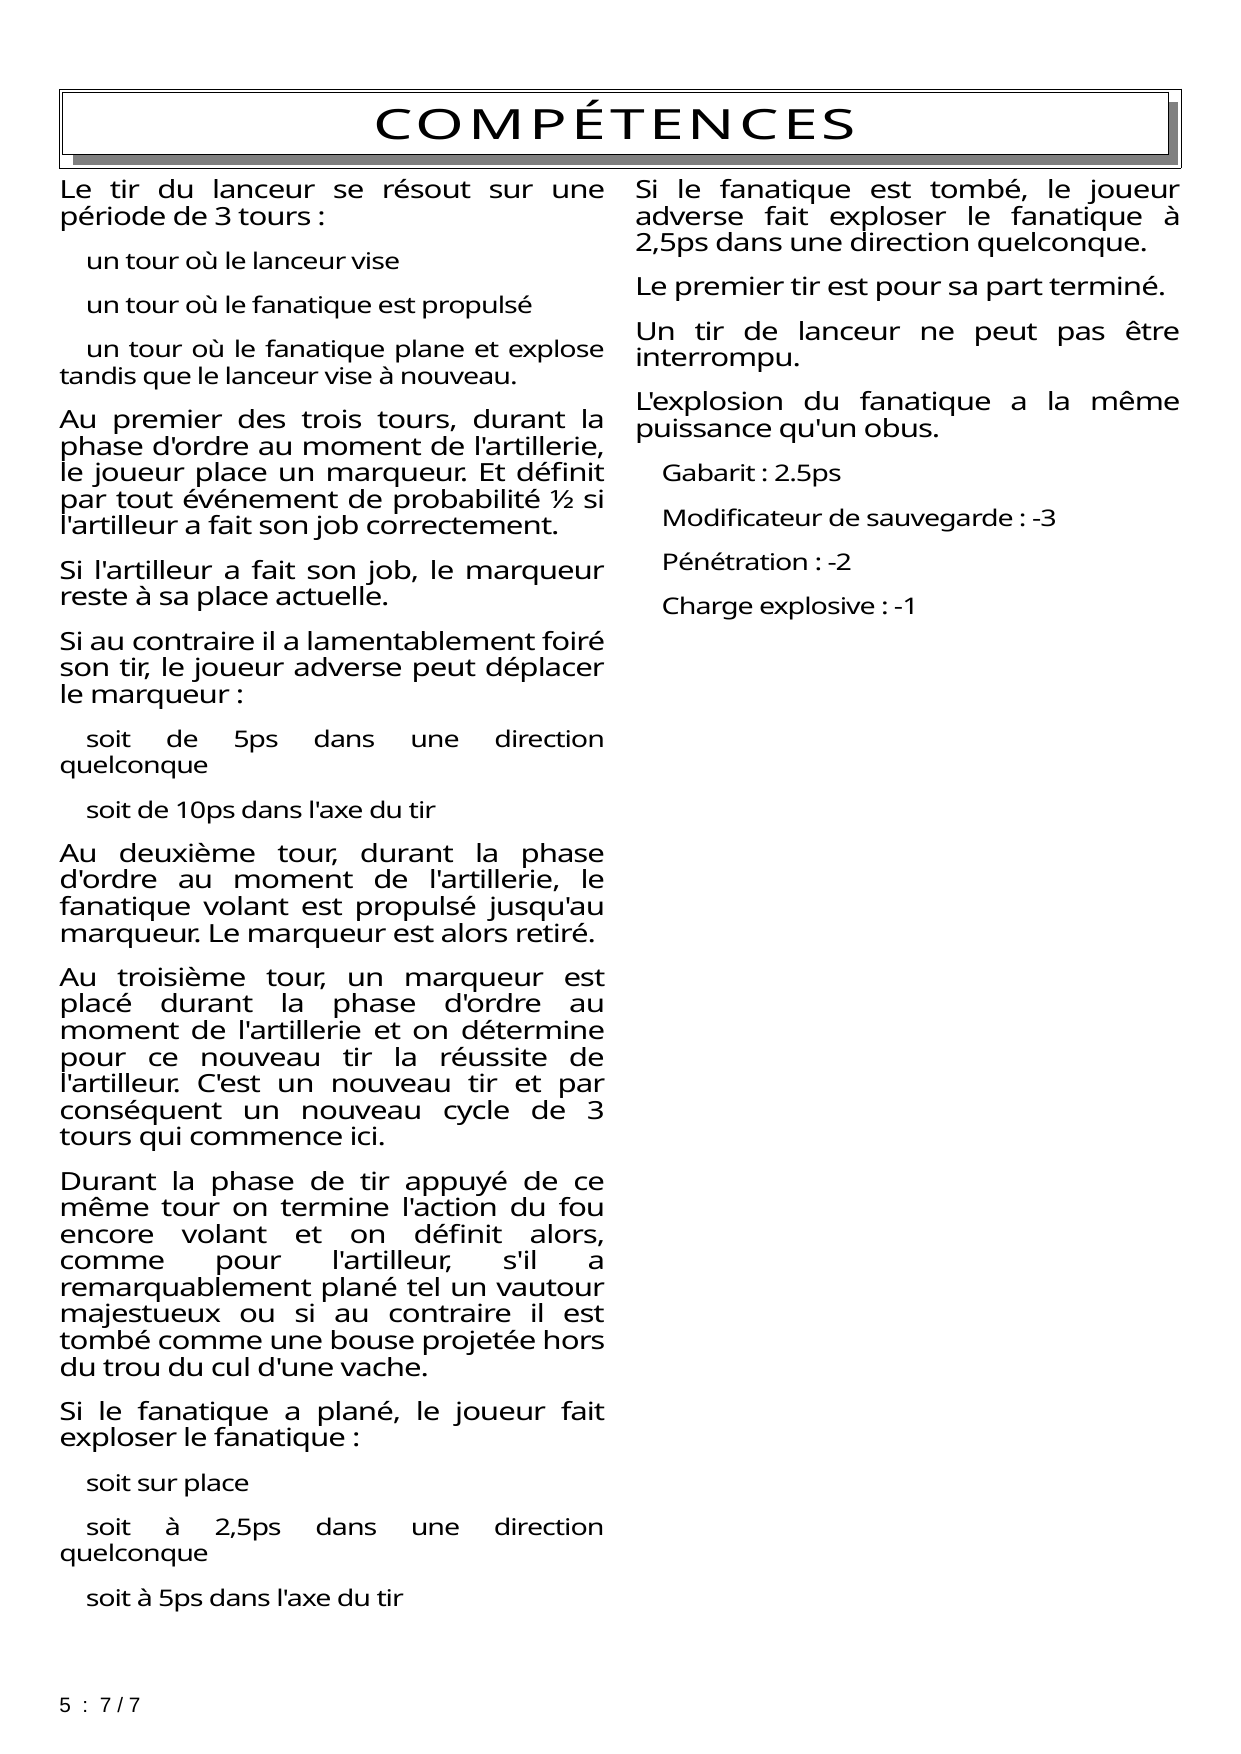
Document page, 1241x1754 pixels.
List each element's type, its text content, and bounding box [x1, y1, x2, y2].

text Gabarit : 2.5ps [635, 460, 1181, 487]
text soit de 5ps dans une direction quelconque [59, 726, 605, 779]
text Pénétration : -2 [635, 549, 1181, 576]
text un tour où le fanatique est propulsé [59, 292, 605, 319]
text Au deuxième tour, durant la phase d'ordre au moment de l'artillerie, le fanatique volant est propulsé jusqu'au marqueur. Le marqueur est alors retiré. [59, 841, 605, 947]
text soit de 10ps dans l'axe du tir [59, 797, 605, 823]
text Si le fanatique a plané, le joueur fait exploser le fanatique : [59, 1399, 605, 1452]
text soit sur place [59, 1470, 605, 1496]
text L'explosion du fanatique a la même puissance qu'un obus. [635, 389, 1181, 443]
text Si le fanatique est tombé, le joueur adverse fait exploser le fanatique à 2,5ps dans une direction quelconque. [635, 177, 1181, 257]
text Charge explosive : -1 [635, 593, 1181, 620]
text Si l'artilleur a fait son job, le marqueur reste à sa place actuelle. [59, 558, 605, 611]
text Un tir de lanceur ne peut pas être interrompu. [635, 319, 1181, 372]
text Le premier tir est pour sa part terminé. [635, 274, 1181, 301]
text Au premier des trois tours, durant la phase d'ordre au moment de l'artillerie, le joueur place un marqueur. Et définit par tout événement de probabilité ½ si l'artilleur a fait son job correctement. [59, 407, 605, 540]
text Durant la phase de tir appuyé de ce même tour on termine l'action du fou encore volant et on définit alors, comme pour l'artilleur, s'il a remarquablement plané tel un vautour majestueux ou si au contraire il est tombé comme une bouse projetée hors du trou du cul d'une vache. [59, 1169, 605, 1381]
text soit à 5ps dans l'axe du tir [59, 1585, 605, 1611]
text Au troisième tour, un marqueur est placé durant la phase d'ordre au moment de l'artillerie et on détermine pour ce nouveau tir la réussite de l'artilleur. C'est un nouveau tir et par conséquent un nouveau cycle de 3 tours qui commence ici. [59, 965, 605, 1151]
text Modificateur de sauvegarde : -3 [635, 505, 1181, 531]
text Le tir du lanceur se résout sur une période de 3 tours : [59, 177, 605, 230]
text un tour où le lanceur vise [59, 248, 605, 274]
text Si au contraire il a lamentablement foiré son tir, le joueur adverse peut déplacer le marqueur : [59, 629, 605, 708]
text un tour où le fanatique plane et explose tandis que le lanceur vise à nouveau. [59, 336, 605, 389]
text soit à 2,5ps dans une direction quelconque [59, 1514, 605, 1567]
